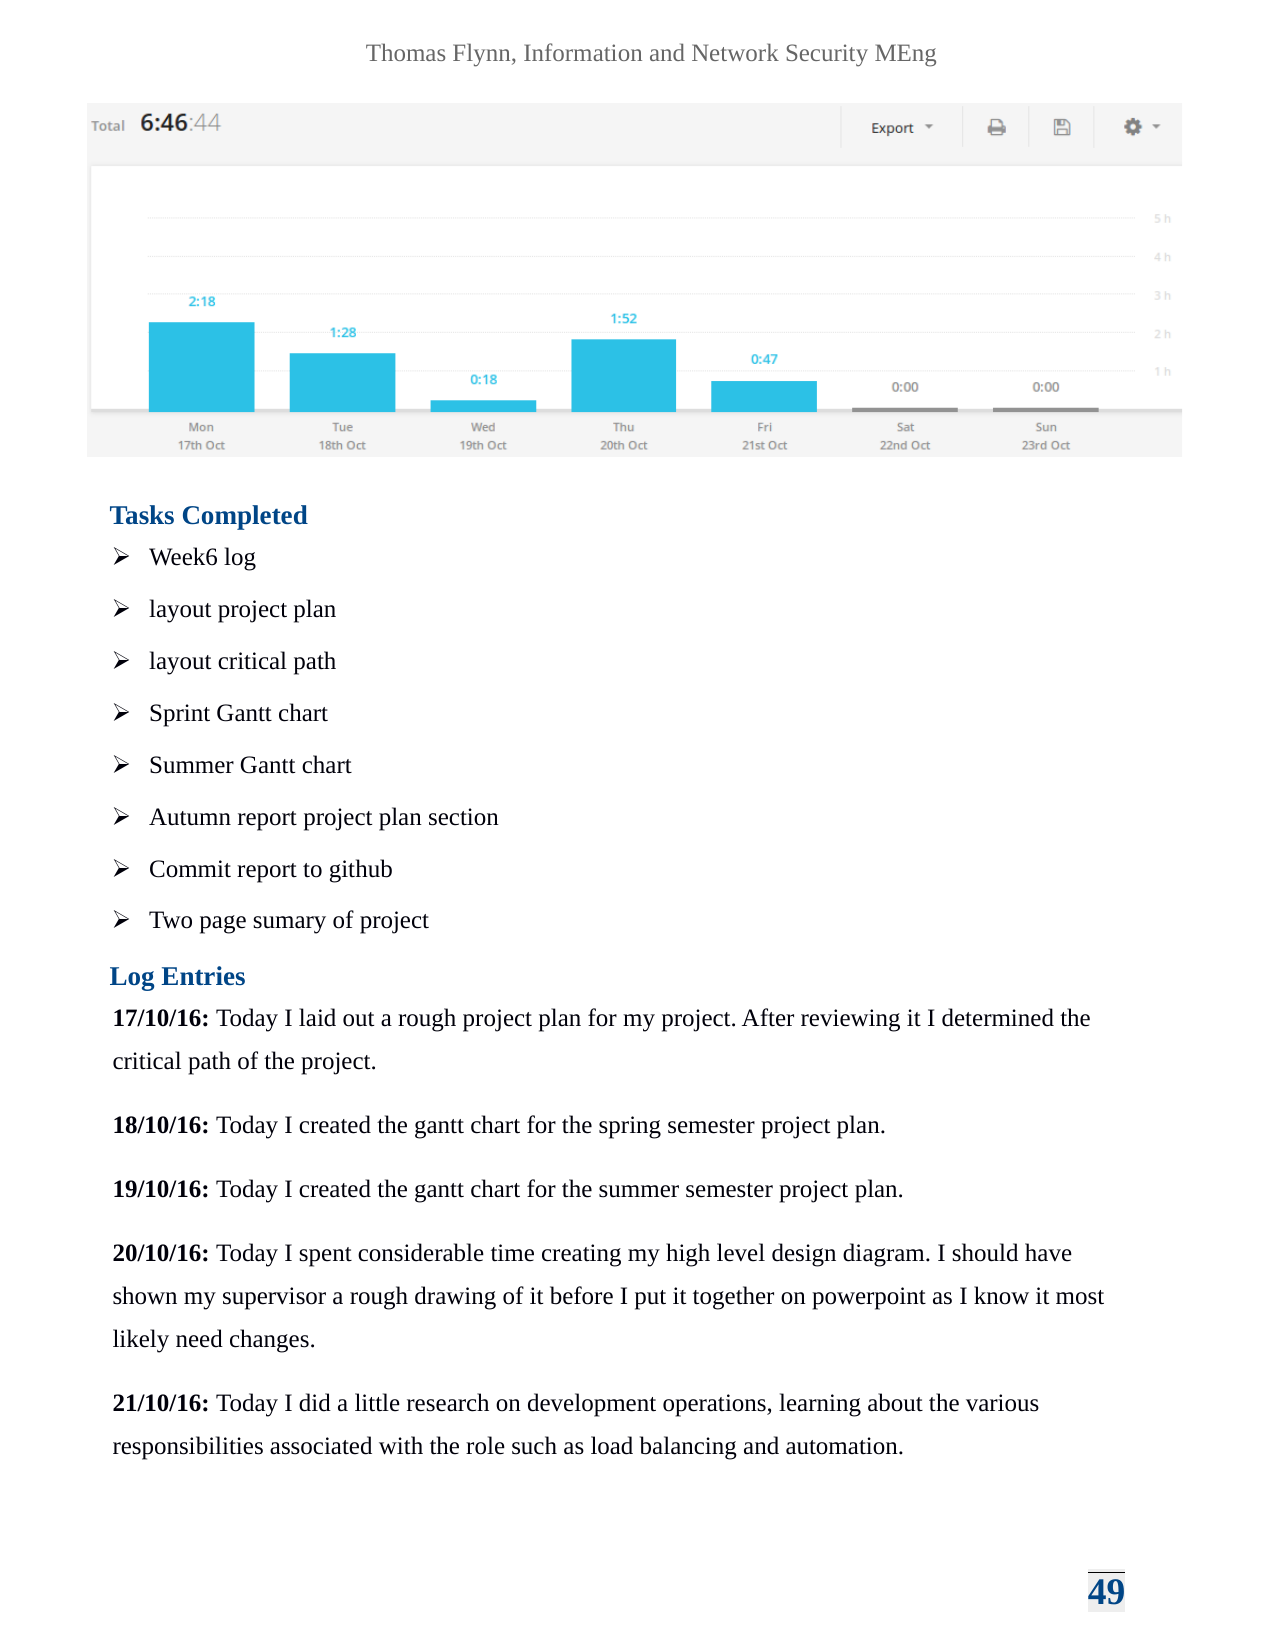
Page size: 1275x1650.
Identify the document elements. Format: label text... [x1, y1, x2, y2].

list Summer Gantt chart [111, 750, 1125, 779]
picture [87, 103, 1183, 457]
list Week6 log [111, 542, 1125, 571]
subtitle Tasks Completed [109, 499, 1125, 531]
text 19/10/16: Today I created the gantt chart for the summer semester project plan. [112, 1174, 1125, 1203]
text 17/10/16: Today I laid out a rough project plan for my project. After reviewing it I determined the critical path of the project. [112, 1003, 1125, 1075]
list Commit report to github [111, 854, 1125, 882]
list layout project plan [111, 594, 1125, 623]
subtitle Log Entries [109, 960, 1125, 992]
list Two page sumary of project [111, 906, 1125, 934]
list Autumn report project plan section [111, 802, 1125, 831]
list layout critical path [111, 646, 1125, 675]
list Sprint Gantt chart [111, 698, 1125, 727]
text 18/10/16: Today I created the gantt chart for the spring semester project plan. [112, 1110, 1125, 1139]
text 20/10/16: Today I spent considerable time creating my high level design diagram. I should have shown my supervisor a rough drawing of it before I put it together on powerpoint as I know it most likely need changes. [112, 1238, 1125, 1353]
text 21/10/16: Today I did a little research on development operations, learning about the various responsibilities associated with the role such as load balancing and automation. [112, 1388, 1125, 1459]
